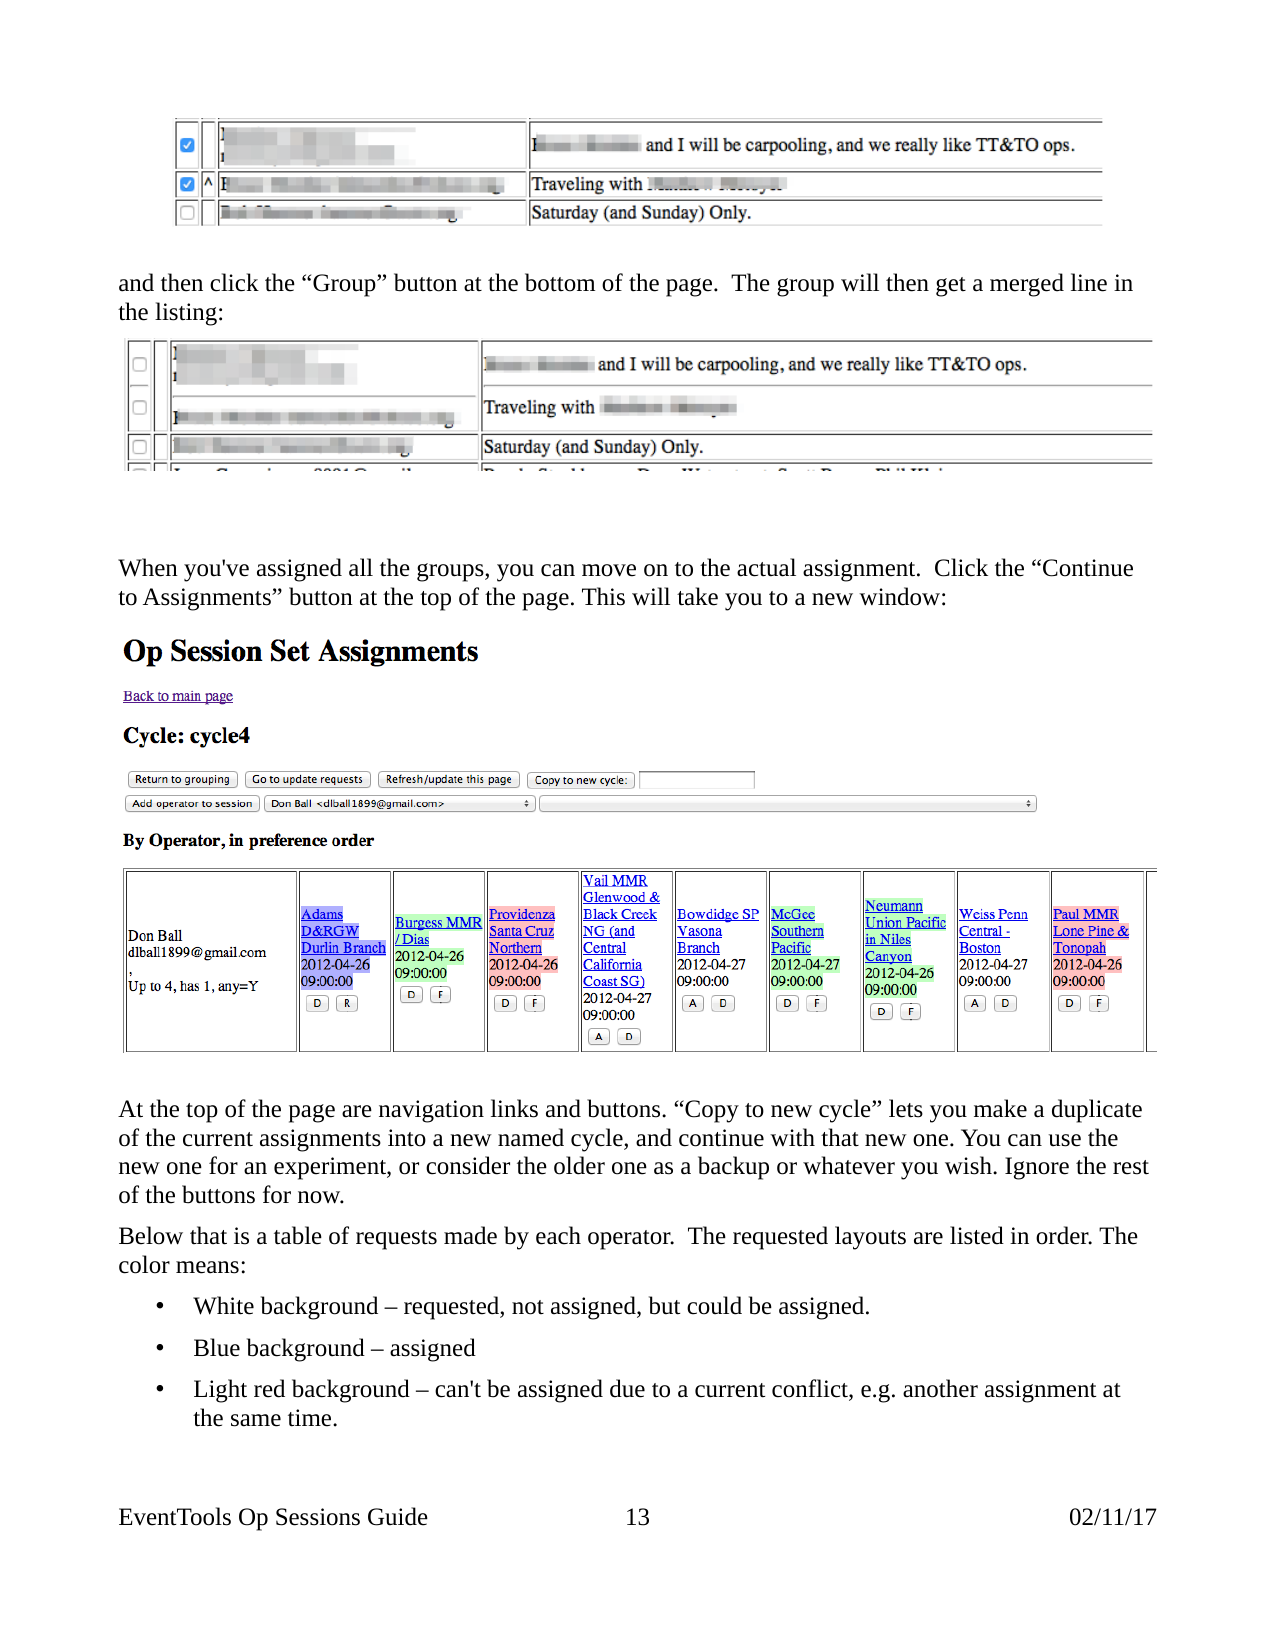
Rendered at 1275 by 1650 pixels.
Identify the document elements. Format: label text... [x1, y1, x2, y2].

text and then click the “Group” button at the bottom of the page. The group will then get a merged line in the listing: [118, 268, 1157, 326]
text Below that is a table of requests made by each operator. The requested layouts are listed in order. The color means: [118, 1221, 1157, 1279]
picture [122, 338, 1153, 471]
list Light red background – can't be assigned due to a current conflict, e.g. another assignment at the same time. [156, 1374, 1157, 1431]
text At the top of the page are navigation links and buttons. “Copy to new cycle” lets you make a duplicate of the current assignments into a new named cycle, and continue with that new one. You can use the new one for an experiment, or consider the older one as a backup or whatever you wish. Ignore the rest of the buttons for now. [118, 1094, 1157, 1209]
text When you've assigned all the groups, you can move on to the actual assignment. Click the “Continue to Assignments” button at the top of the page. This will take you to a new window: [118, 553, 1157, 610]
picture [118, 622, 1157, 1053]
list Blue background – assigned [156, 1333, 1157, 1361]
list White background – requested, not assigned, but could be assigned. [156, 1291, 1157, 1320]
picture [172, 118, 1103, 227]
